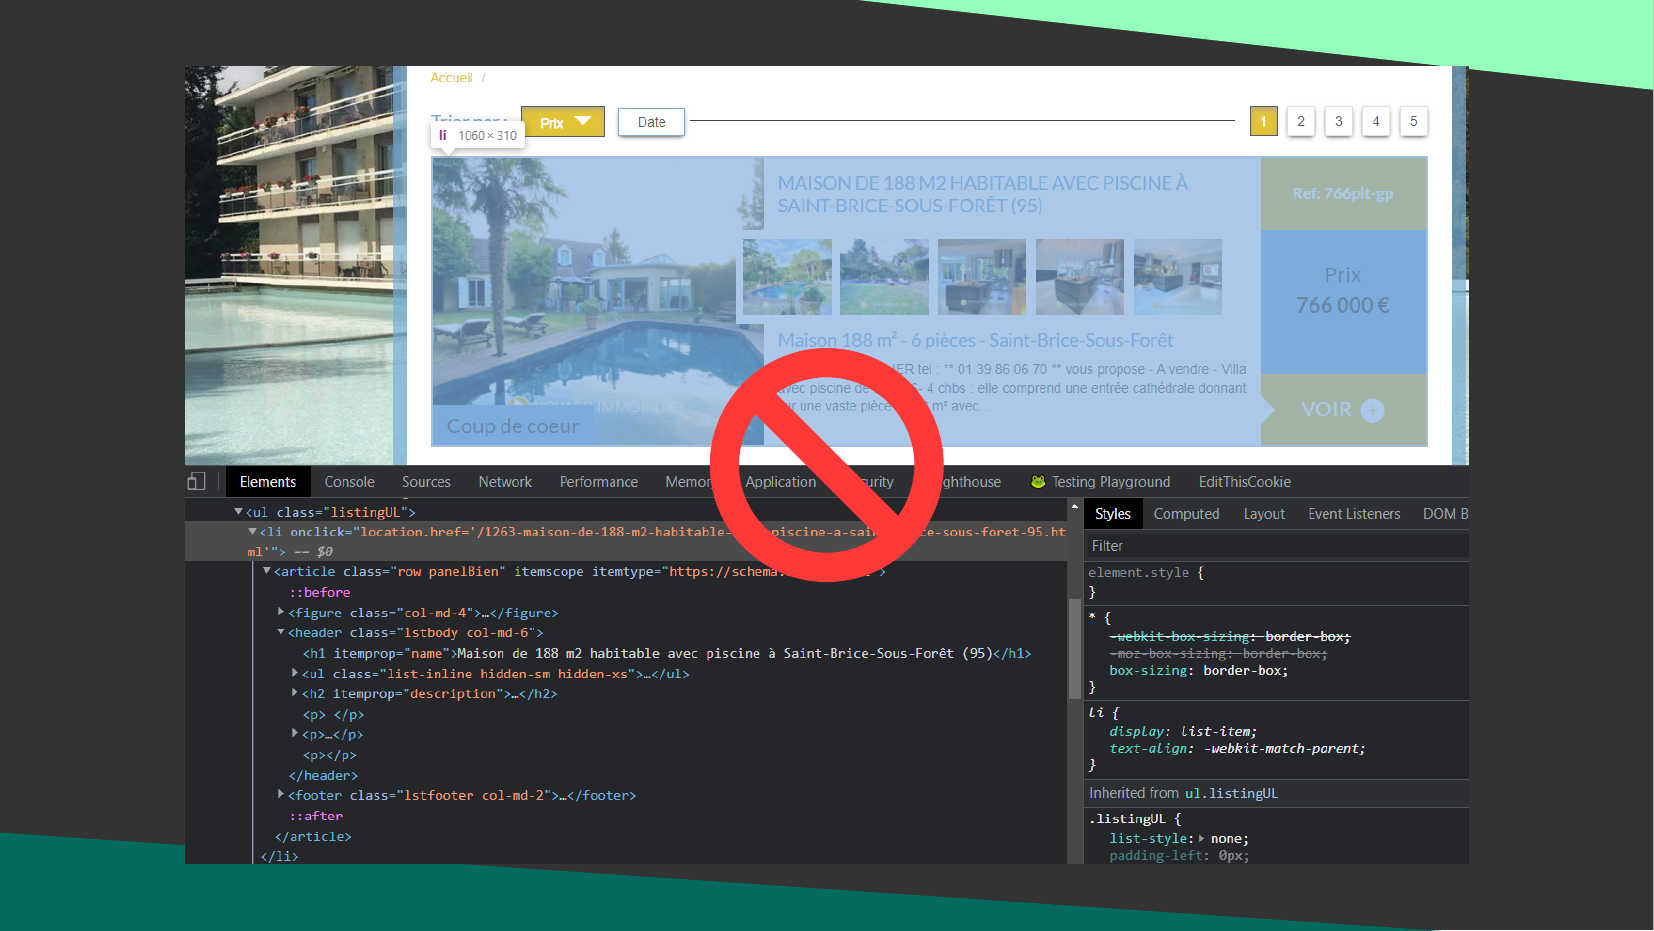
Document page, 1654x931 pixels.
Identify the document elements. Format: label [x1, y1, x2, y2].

text_box [857, 0, 1654, 90]
text_box [709, 348, 944, 583]
picture [185, 66, 1469, 864]
